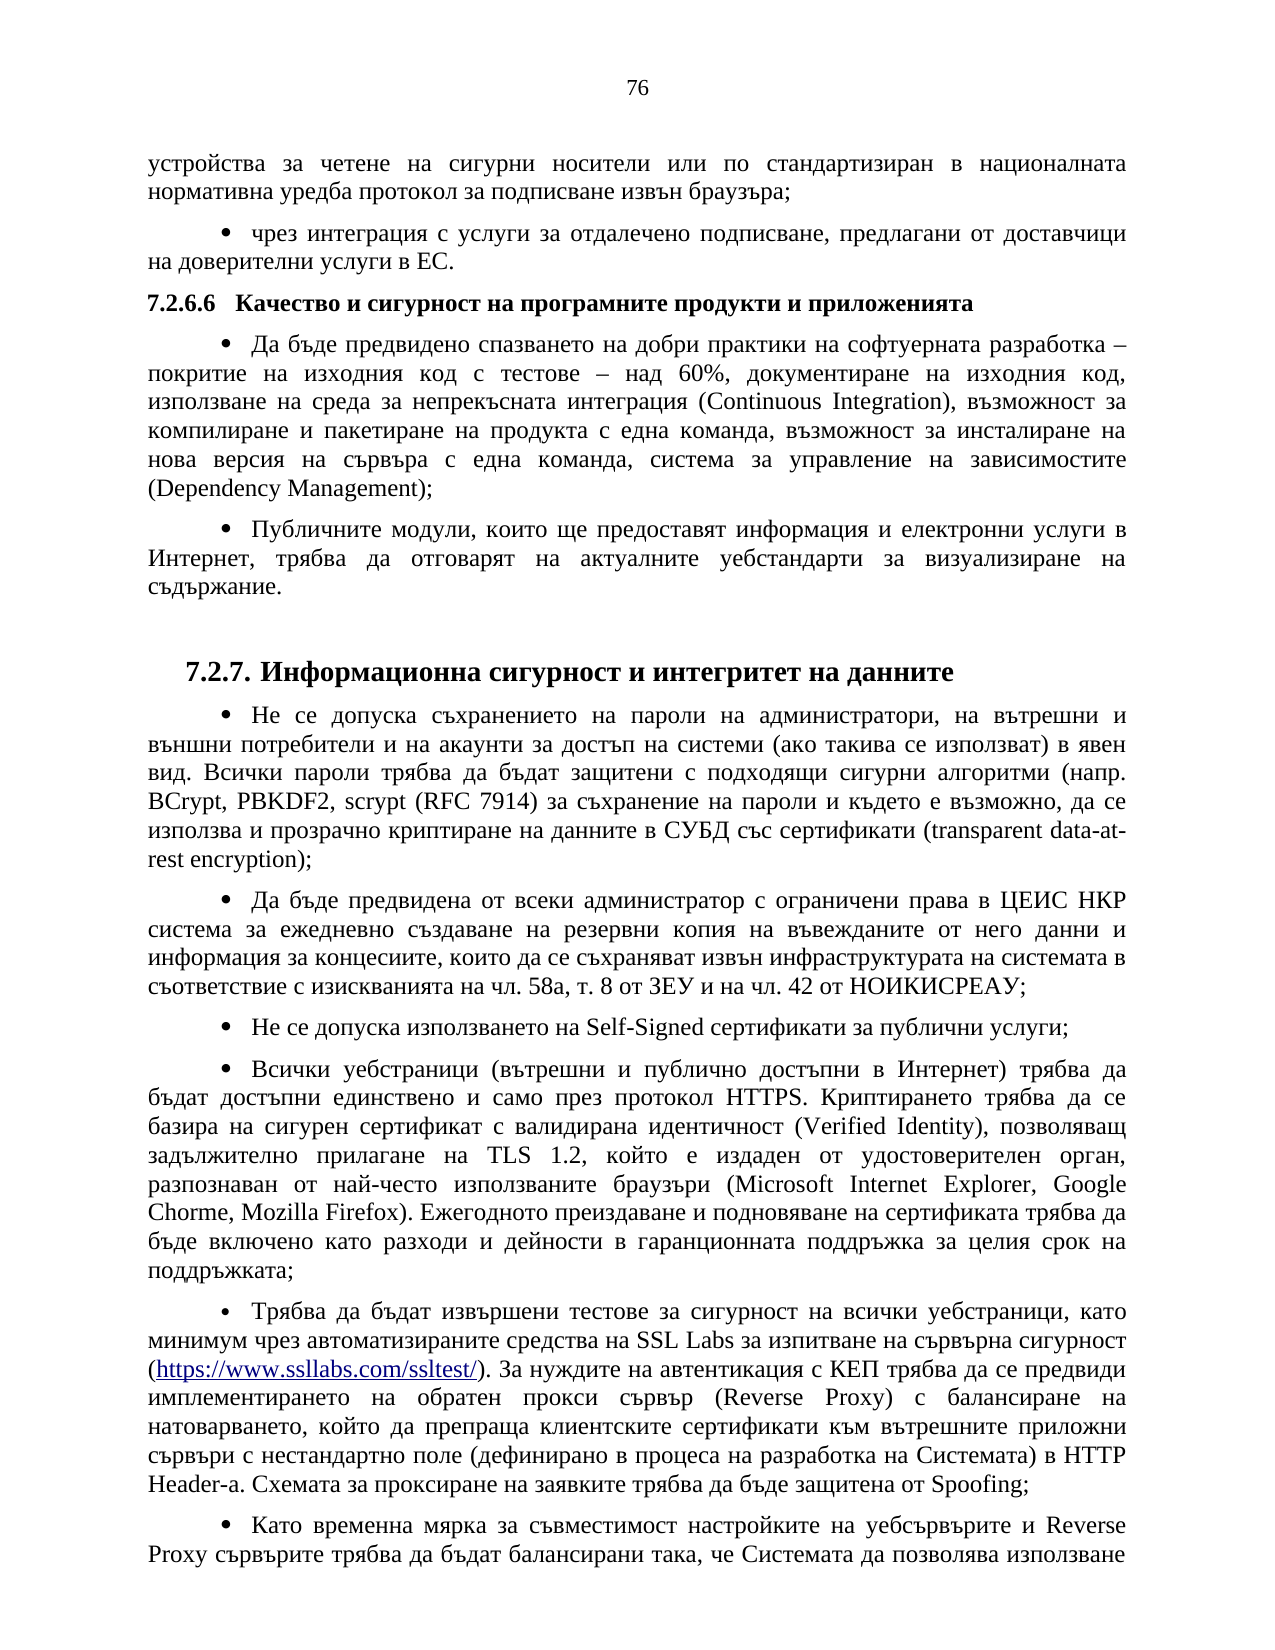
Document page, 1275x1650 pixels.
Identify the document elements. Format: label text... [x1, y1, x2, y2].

list Трябва да бъдат извършени тестове за сигурност на всички уебстраници, като минимум чрез автоматизираните средства на SSL Labs за изпитване на сървърна сигурност (https://www.ssllabs.com/ssltest/). За нуждите на автентикация с КЕП трябва да се предвиди имплементирането на обратен прокси сървър (Reverse Proxy) с балансиране на натоварването, който да препраща клиентските сертификати към вътрешните приложни сървъри с нестандартно поле (дефинирано в процеса на разработка на Системата) в HTTP Header-а. Схемата за проксиране на заявките трябва да бъде защитена от Spoofing; [148, 1296, 1127, 1497]
list Да бъде предвидена от всеки администратор с ограничени права в ЦЕИС НКР система за ежедневно създаване на резервни копия на въвежданите от него данни и информация за концесиите, които да се съхраняват извън инфраструктурата на системата в съответствие с изискванията на чл. 58а, т. 8 от ЗЕУ и на чл. 42 от НОИКИСРЕАУ; [148, 885, 1127, 1000]
list Не се допуска използването на Self-Signed сертификати за публични услуги; [148, 1012, 1127, 1041]
list Да бъде предвидено спазването на добри практики на софтуерната разработка – покритие на изходния код с тестове – над 60%, документиране на изходния код, използване на среда за непрекъсната интеграция (Continuous Integration), възможност за компилиране и пакетиране на продукта с една команда, възможност за инсталиране на нова версия на сървъра с една команда, система за управление на зависимостите (Dependency Management); [148, 329, 1127, 501]
list чрез интеграция с услуги за отдалечено подписване, предлагани от доставчици на доверителни услуги в ЕС. [148, 218, 1127, 275]
list Не се допуска съхранението на пароли на администратори, на вътрешни и външни потребители и на акаунти за достъп на системи (ако такива се използват) в явен вид. Всички пароли трябва да бъдат защитени с подходящи сигурни алгоритми (напр. BCrypt, PBKDF2, scrypt (RFC 7914) за съхранение на пароли и където е възможно, да се използва и прозрачно криптиране на данните в СУБД със сертификати (transparent data-at-rest encryption); [148, 700, 1127, 872]
list устройства за четене на сигурни носители или по стандартизиран в националната нормативна уредба протокол за подписване извън браузъра; [148, 148, 1127, 205]
subtitle Информационна сигурност и интегритет на данните [185, 654, 1127, 687]
list Публичните модули, които ще предоставят информация и електронни услуги в Интернет, трябва да отговарят на актуалните уебстандарти за визуализиране на съдържание. [148, 514, 1127, 600]
list Всички уебстраници (вътрешни и публично достъпни в Интернет) трябва да бъдат достъпни единствено и само през протокол HTTPS. Криптирането трябва да се базира на сигурен сертификат с валидирана идентичност (Verified Identity), позволяващ задължително прилагане на TLS 1.2, който е издаден от удостоверителен орган, разпознаван от най-често използваните браузъри (Microsoft Internet Explorer, Google Chorme, Mozilla Firefox). Ежегодното преиздаване и подновяване на сертификата трябва да бъде включено като разходи и дейности в гаранционната поддръжка за целия срок на поддръжката; [148, 1054, 1127, 1284]
subtitle Качество и сигурност на програмните продукти и приложенията [147, 288, 1127, 316]
list Като временна мярка за съвместимост настройките на уебсървърите и Reverse Proxy сървърите трябва да бъдат балансирани така, че Системата да позволява използване [148, 1510, 1127, 1567]
